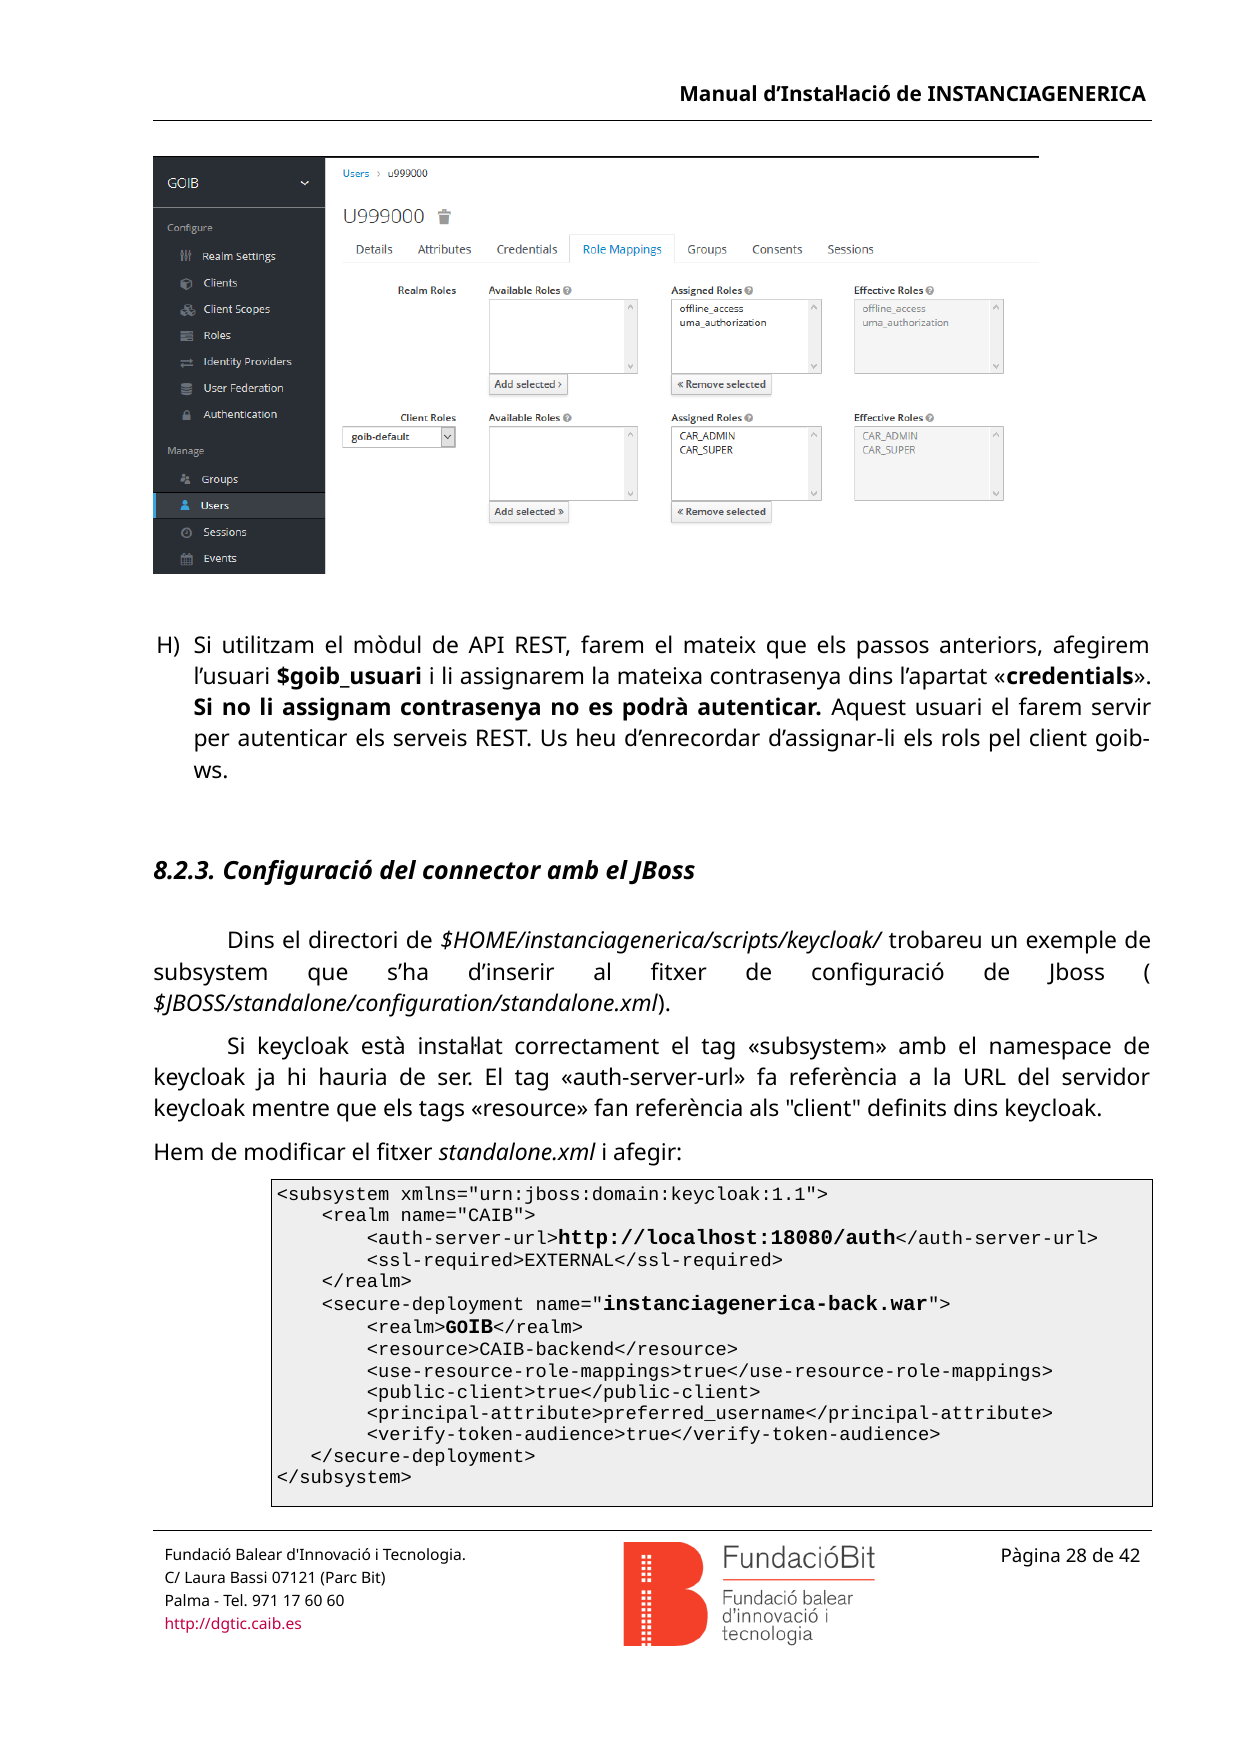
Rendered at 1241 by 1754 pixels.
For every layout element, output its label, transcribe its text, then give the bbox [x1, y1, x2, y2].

picture [153, 156, 1039, 574]
table_header <subsystem xmlns="urn:jboss:domain:keycloak:1.1"> <realm name="CAIB"> <auth-server-url>http://localhost:18080/auth</auth-server-url> <ssl-required>EXTERNAL</ssl-required> </realm> <secure-deployment name="instanciagenerica-back.war"> <realm>GOIB</realm> <resource>CAIB-backend</resource> <use-resource-role-mappings>true</use-resource-role-mappings> <public-client>true</public-client> <principal-attribute>preferred_username</principal-attribute> <verify-token-audience>true</verify-token-audience> </secure-deployment> </subsystem> [272, 1180, 1152, 1506]
subtitle Configuració del connector amb el JBoss [153, 853, 1152, 887]
text Si keycloak està instal·lat correctament el tag «subsystem» amb el namespace de keycloak ja hi hauria de ser. El tag «auth-server-url» fa referència a la URL del servidor keycloak mentre que els tags «resource» fan referència als "client" definits dins keycloak. [153, 1030, 1152, 1124]
list Si utilitzam el mòdul de API REST, farem el mateix que els passos anteriors, afegirem l’usuari $goib_usuari i li assignarem la mateixa contrasenya dins l’apartat «credentials». Si no li assignam contrasenya no es podrà autenticar. Aquest usuari el farem servir per autenticar els serveis REST. Us heu d’enrecordar d’assignar-li els rols pel client goib-ws. [156, 628, 1152, 785]
text Hem de modificar el fitxer standalone.xml i afegir: [153, 1135, 1152, 1167]
text Dins el directori de $HOME/instanciagenerica/scripts/keycloak/ trobareu un exemple de subsystem que s’ha d’inserir al fitxer de configuració de Jboss ( $JBOSS/standalone/configuration/standalone.xml). [153, 893, 1152, 1018]
picture [623, 1542, 875, 1646]
